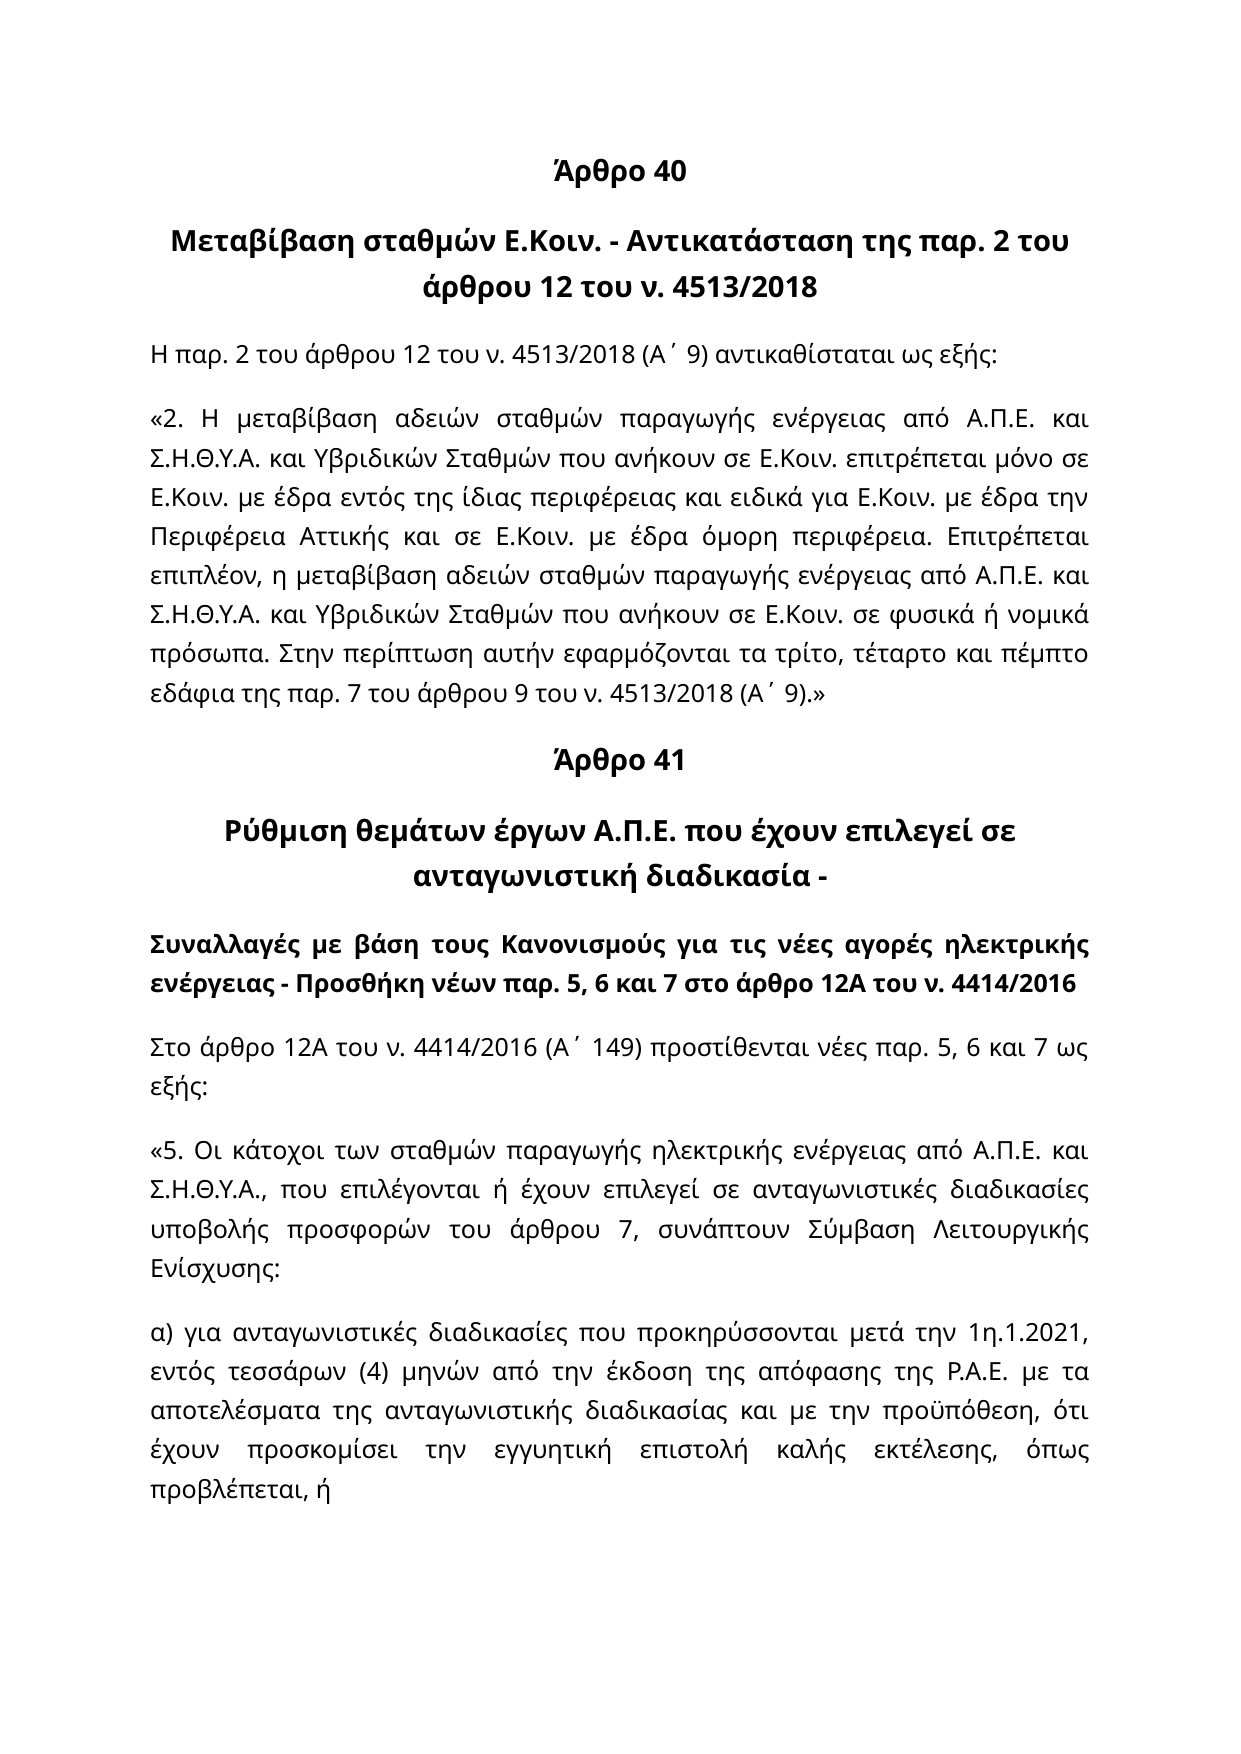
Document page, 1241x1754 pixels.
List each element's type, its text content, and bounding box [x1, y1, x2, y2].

text «2. Η μεταβίβαση αδειών σταθμών παραγωγής ενέργειας από Α.Π.Ε. και Σ.Η.Θ.Υ.Α. και Υβριδικών Σταθμών που ανήκουν σε Ε.Κοιν. επιτρέπεται μόνο σε Ε.Κοιν. με έδρα εντός της ίδιας περιφέρειας και ειδικά για Ε.Κοιν. με έδρα την Περιφέρεια Αττικής και σε Ε.Κοιν. με έδρα όμορη περιφέρεια. Επιτρέπεται επιπλέον, η μεταβίβαση αδειών σταθμών παραγωγής ενέργειας από Α.Π.Ε. και Σ.Η.Θ.Υ.Α. και Υβριδικών Σταθμών που ανήκουν σε Ε.Κοιν. σε φυσικά ή νομικά πρόσωπα. Στην περίπτωση αυτήν εφαρμόζονται τα τρίτο, τέταρτο και πέμπτο εδάφια της παρ. 7 του άρθρου 9 του ν. 4513/2018 (Α΄ 9).» [150, 401, 1090, 709]
subtitle Άρθρο 41 [150, 739, 1090, 779]
text α) για ανταγωνιστικές διαδικασίες που προκηρύσσονται μετά την 1η.1.2021, εντός τεσσάρων (4) μηνών από την έκδοση της απόφασης της Ρ.Α.Ε. με τα αποτελέσματα της ανταγωνιστικής διαδικασίας και με την προϋπόθεση, ότι έχουν προσκομίσει την εγγυητική επιστολή καλής εκτέλεσης, όπως προβλέπεται, ή [150, 1314, 1090, 1505]
subtitle Άρθρο 40 [150, 150, 1090, 190]
subtitle Ρύθμιση θεμάτων έργων Α.Π.Ε. που έχουν επιλεγεί σε ανταγωνιστική διαδικασία - [150, 810, 1090, 895]
text Η παρ. 2 του άρθρου 12 του ν. 4513/2018 (Α΄ 9) αντικαθίσταται ως εξής: [150, 337, 1090, 371]
subtitle Μεταβίβαση σταθμών Ε.Κοιν. - Αντικατάσταση της παρ. 2 του άρθρου 12 του ν. 4513/2018 [150, 221, 1090, 306]
text «5. Οι κάτοχοι των σταθμών παραγωγής ηλεκτρικής ενέργειας από Α.Π.Ε. και Σ.Η.Θ.Υ.Α., που επιλέγονται ή έχουν επιλεγεί σε ανταγωνιστικές διαδικασίες υποβολής προσφορών του άρθρου 7, συνάπτουν Σύμβαση Λειτουργικής Ενίσχυσης: [150, 1133, 1090, 1284]
text Στο άρθρο 12Α του ν. 4414/2016 (Α΄ 149) προστίθενται νέες παρ. 5, 6 και 7 ως εξής: [150, 1029, 1090, 1103]
text Συναλλαγές με βάση τους Κανονισμούς για τις νέες αγορές ηλεκτρικής ενέργειας - Προσθήκη νέων παρ. 5, 6 και 7 στο άρθρο 12Α του ν. 4414/2016 [150, 926, 1090, 999]
